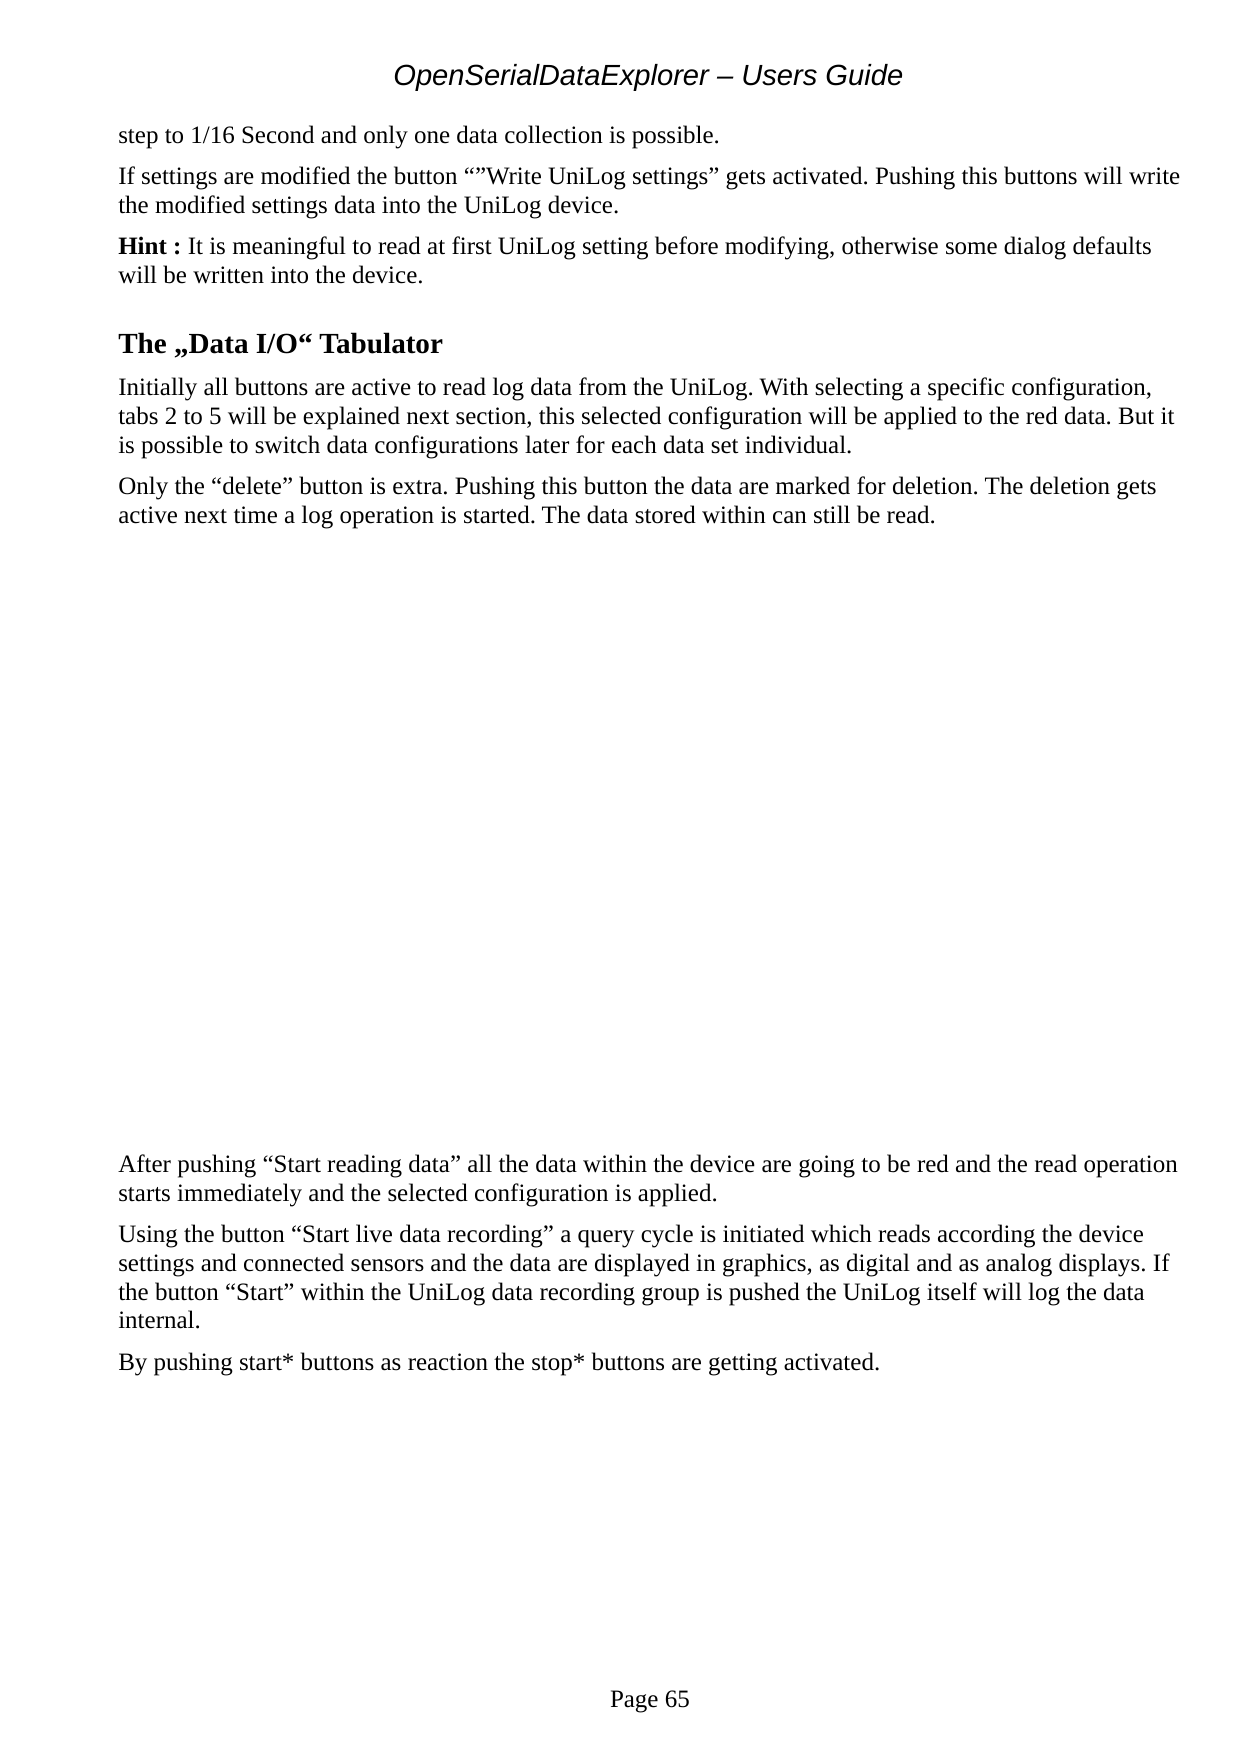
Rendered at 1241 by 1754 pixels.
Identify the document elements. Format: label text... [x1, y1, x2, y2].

text By pushing start* buttons as reaction the stop* buttons are getting activated. [118, 1347, 1181, 1375]
text If settings are modified the button “”Write UniLog settings” gets activated. Pushing this buttons will write the modified settings data into the UniLog device. [118, 161, 1181, 219]
text Using the button “Start live data recording” a query cycle is initiated which reads according the device settings and connected sensors and the data are displayed in graphics, as digital and as analog displays. If the button “Start” within the UniLog data recording group is pushed the UniLog itself will log the data internal. [118, 1219, 1181, 1334]
text After pushing “Start reading data” all the data within the device are going to be red and the read operation starts immediately and the selected configuration is applied. [118, 1149, 1181, 1207]
text Hint : It is meaningful to read at first UniLog setting before modifying, otherwise some dialog defaults will be written into the device. [118, 231, 1181, 289]
text Only the “delete” button is extra. Pushing this button the data are marked for deletion. The deletion gets active next time a log operation is started. The data stored within can still be read. [118, 471, 1181, 529]
text Initially all buttons are active to read log data from the UniLog. With selecting a specific configuration, tabs 2 to 5 will be explained next section, this selected configuration will be applied to the red data. But it is possible to switch data configurations later for each data set individual. [118, 372, 1181, 459]
subtitle The „Data I/O“ Tabulator [118, 326, 1181, 360]
text step to 1/16 Second and only one data collection is possible. [118, 120, 1181, 149]
